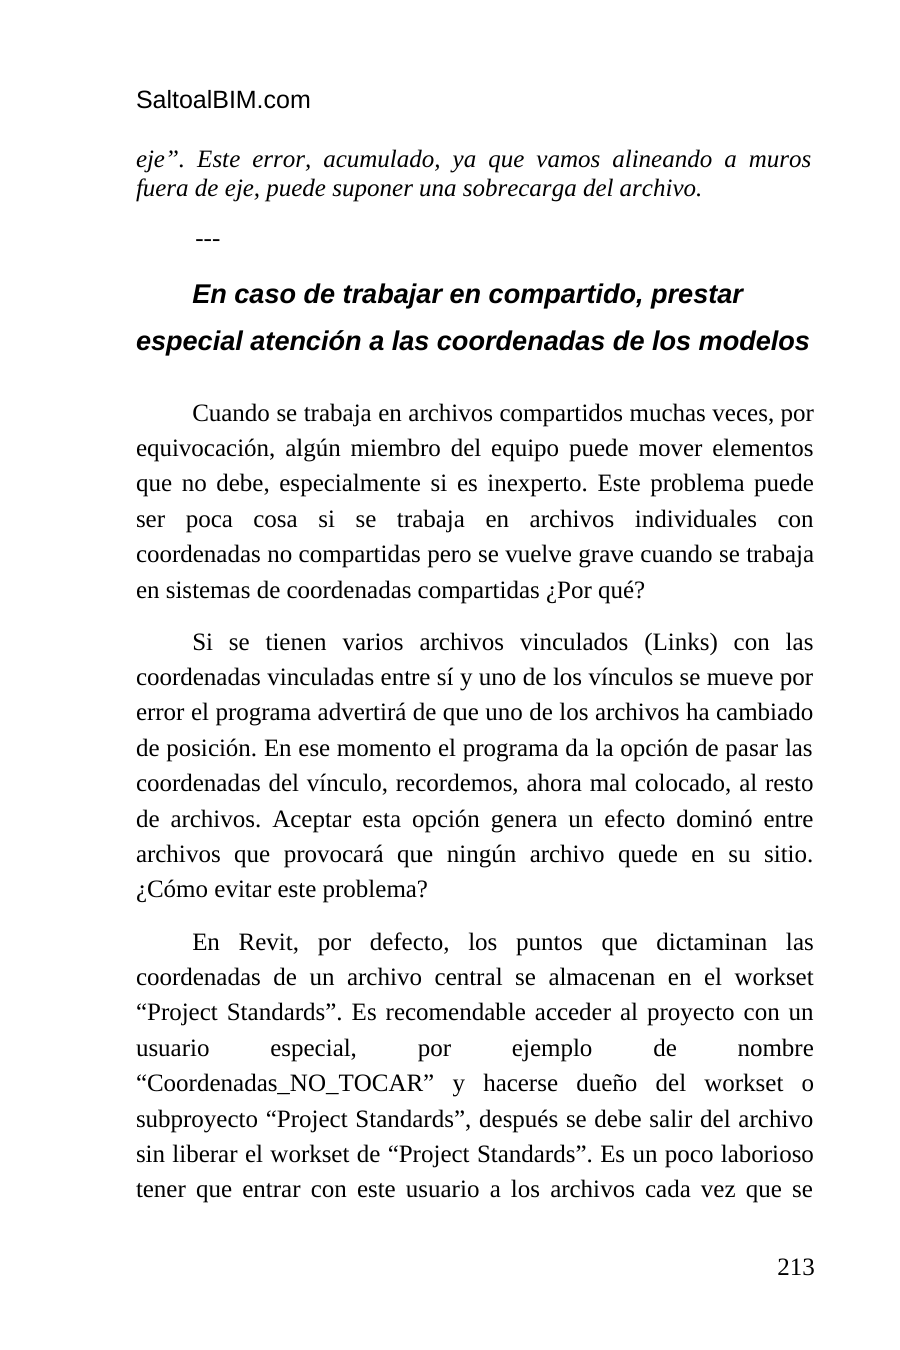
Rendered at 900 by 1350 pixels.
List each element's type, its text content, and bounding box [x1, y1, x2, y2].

text eje”. Este error, acumulado, ya que vamos alineando a muros fuera de eje, puede suponer una sobrecarga del archivo. [136, 144, 814, 202]
text --- [136, 223, 814, 252]
text Cuando se trabaja en archivos compartidos muchas veces, por equivocación, algún miembro del equipo puede mover elementos que no debe, especialmente si es inexperto. Este problema puede ser poca cosa si se trabaja en archivos individuales con coordenadas no compartidas pero se vuelve grave cuando se trabaja en sistemas de coordenadas compartidas ¿Por qué? [136, 393, 814, 605]
text Si se tienen varios archivos vinculados (Links) con las coordenadas vinculadas entre sí y uno de los vínculos se mueve por error el programa advertirá de que uno de los archivos ha cambiado de posición. En ese momento el programa da la opción de pasar las coordenadas del vínculo, recordemos, ahora mal colocado, al resto de archivos. Aceptar esta opción genera un efecto dominó entre archivos que provocará que ningún archivo quede en su sitio. ¿Cómo evitar este problema? [136, 622, 814, 905]
text En Revit, por defecto, los puntos que dictaminan las coordenadas de un archivo central se almacenan en el workset “Project Standards”. Es recomendable acceder al proyecto con un usuario especial, por ejemplo de nombre “Coordenadas_NO_TOCAR” y hacerse dueño del workset o subproyecto “Project Standards”, después se debe salir del archivo sin liberar el workset de “Project Standards”. Es un poco laborioso tener que entrar con este usuario a los archivos cada vez que se [136, 922, 814, 1205]
subtitle En caso de trabajar en compartido, prestar especial atención a las coordenadas de los modelos [136, 278, 814, 356]
